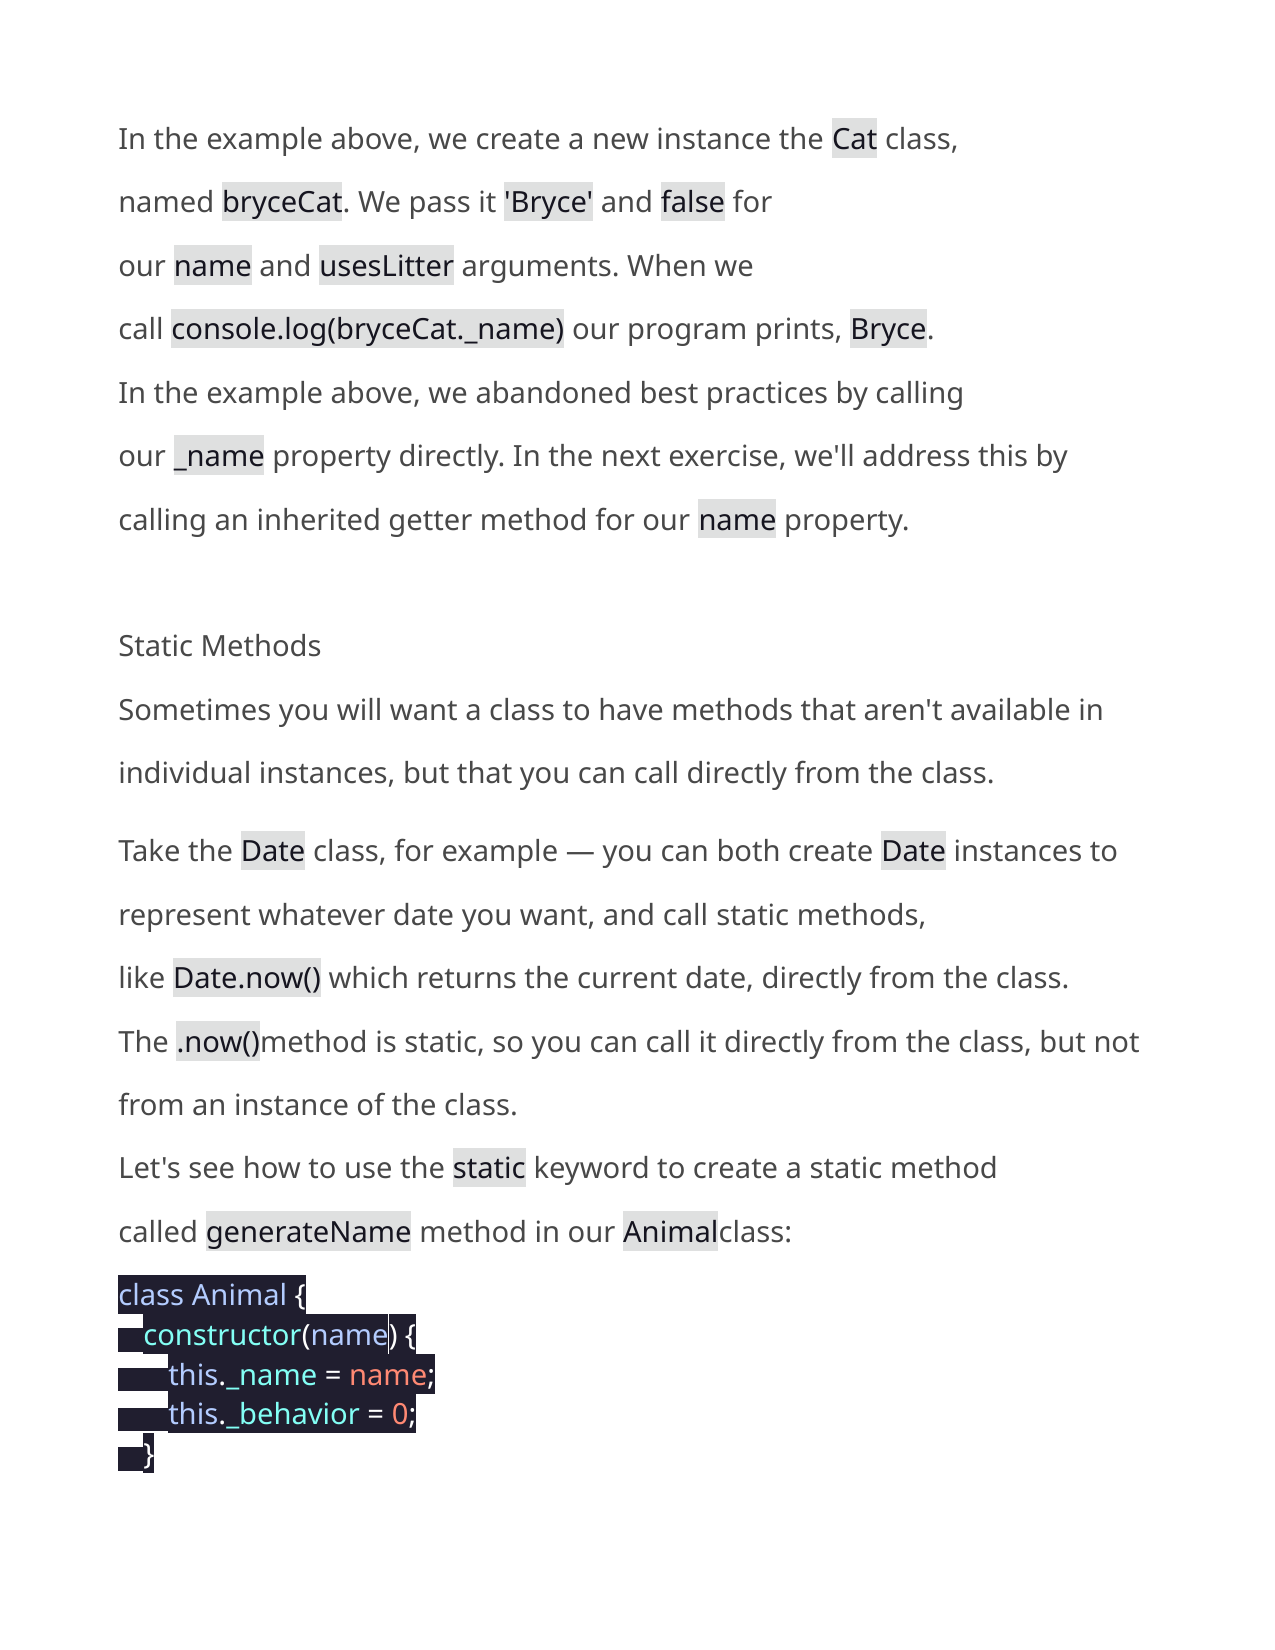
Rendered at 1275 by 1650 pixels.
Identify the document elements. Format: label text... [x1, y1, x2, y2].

text } [118, 1433, 1157, 1473]
text this._name = name; [118, 1354, 1157, 1394]
text class Animal { [118, 1274, 1157, 1314]
text In the example above, we abandoned best practices by calling our _name property directly. In the next exercise, we'll address this by calling an inherited getter method for our name property. [118, 372, 1157, 538]
text Sometimes you will want a class to have methods that aren't available in individual instances, but that you can call directly from the class. [118, 689, 1157, 792]
text constructor(name) { [118, 1314, 1157, 1354]
text this._behavior = 0; [118, 1394, 1157, 1433]
text Take the Date class, for example — you can both create Date instances to represent whatever date you want, and call static methods, like Date.now() which returns the current date, directly from the class. The .now()method is static, so you can call it directly from the class, but not from an instance of the class. [118, 831, 1157, 1124]
text Let's see how to use the static keyword to create a static method called generateName method in our Animalclass: [118, 1148, 1157, 1251]
subtitle Static Methods [118, 626, 1157, 665]
text In the example above, we create a new instance the Cat class, named bryceCat. We pass it 'Bryce' and false for our name and usesLitter arguments. When we call console.log(bryceCat._name) our program prints, Bryce. [118, 118, 1157, 348]
